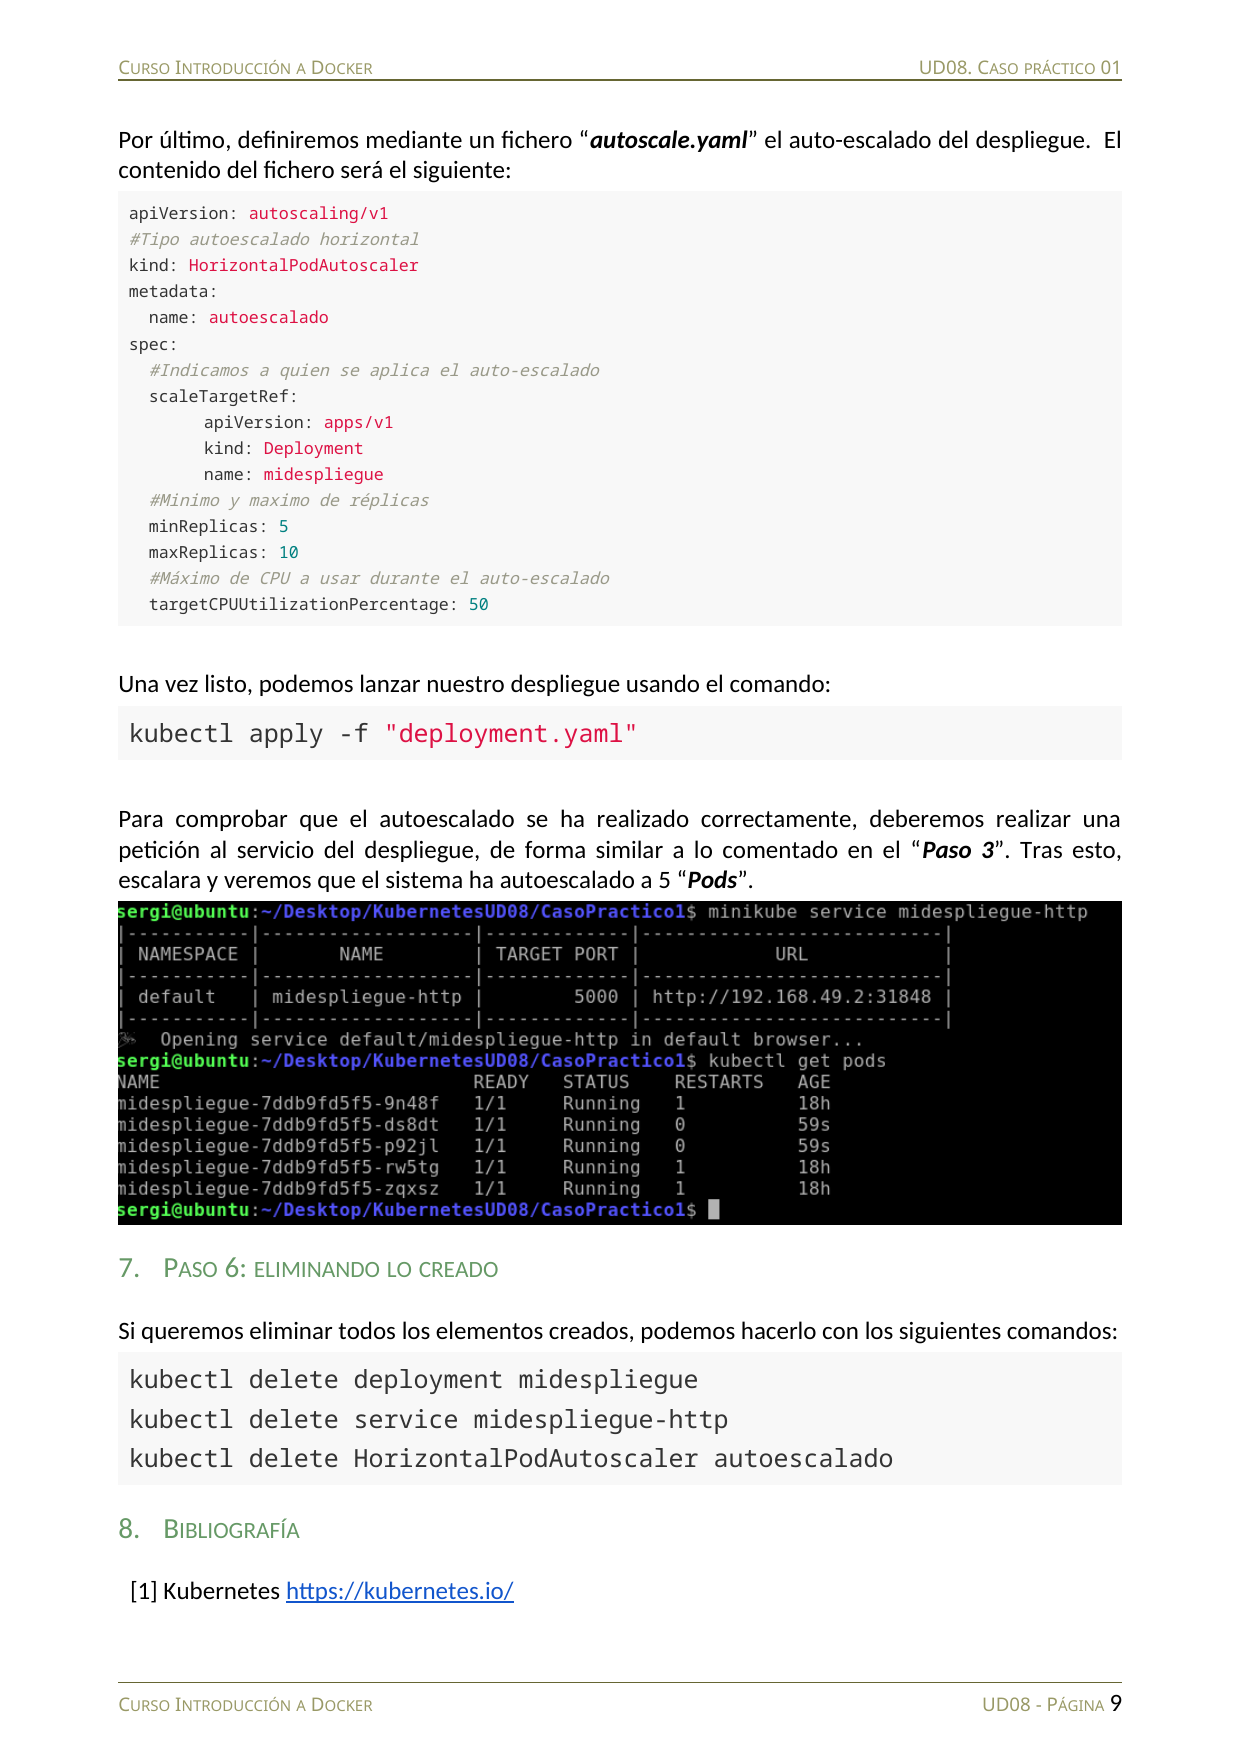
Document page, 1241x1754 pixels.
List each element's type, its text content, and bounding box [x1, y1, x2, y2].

text Por último, definiremos mediante un fichero “autoscale.yaml” el auto-escalado del despliegue. El contenido del fichero será el siguiente: [118, 124, 1122, 185]
subtitle Bibliografía [118, 1510, 1122, 1545]
table_header apiVersion: autoscaling/v1 #Tipo autoescalado horizontal kind: HorizontalPodAutoscaler metadata: name: autoescalado spec: #Indicamos a quien se aplica el auto-escalado scaleTargetRef: apiVersion: apps/v1 kind: Deployment name: midespliegue #Minimo y maximo de réplicas minReplicas: 5 maxReplicas: 10 #Máximo de CPU a usar durante el auto-escalado targetCPUUtilizationPercentage: 50 [118, 191, 1122, 626]
table_header kubectl delete deployment midespliegue kubectl delete service midespliegue-http kubectl delete HorizontalPodAutoscaler autoescalado [118, 1352, 1122, 1485]
subtitle Paso 6: eliminando lo creado [118, 1249, 1122, 1285]
text Para comprobar que el autoescalado se ha realizado correctamente, deberemos realizar una petición al servicio del despliegue, de forma similar a lo comentado en el “Paso 3”. Tras esto, escalara y veremos que el sistema ha autoescalado a 5 “Pods”. [118, 803, 1122, 895]
table_header kubectl apply -f "deployment.yaml" [118, 706, 1122, 760]
picture [118, 901, 1122, 1225]
text Si queremos eliminar todos los elementos creados, podemos hacerlo con los siguientes comandos: [118, 1315, 1122, 1345]
text Una vez listo, podemos lanzar nuestro despliegue usando el comando: [118, 668, 1122, 699]
text [1] Kubernetes https://kubernetes.io/ [118, 1576, 1122, 1606]
